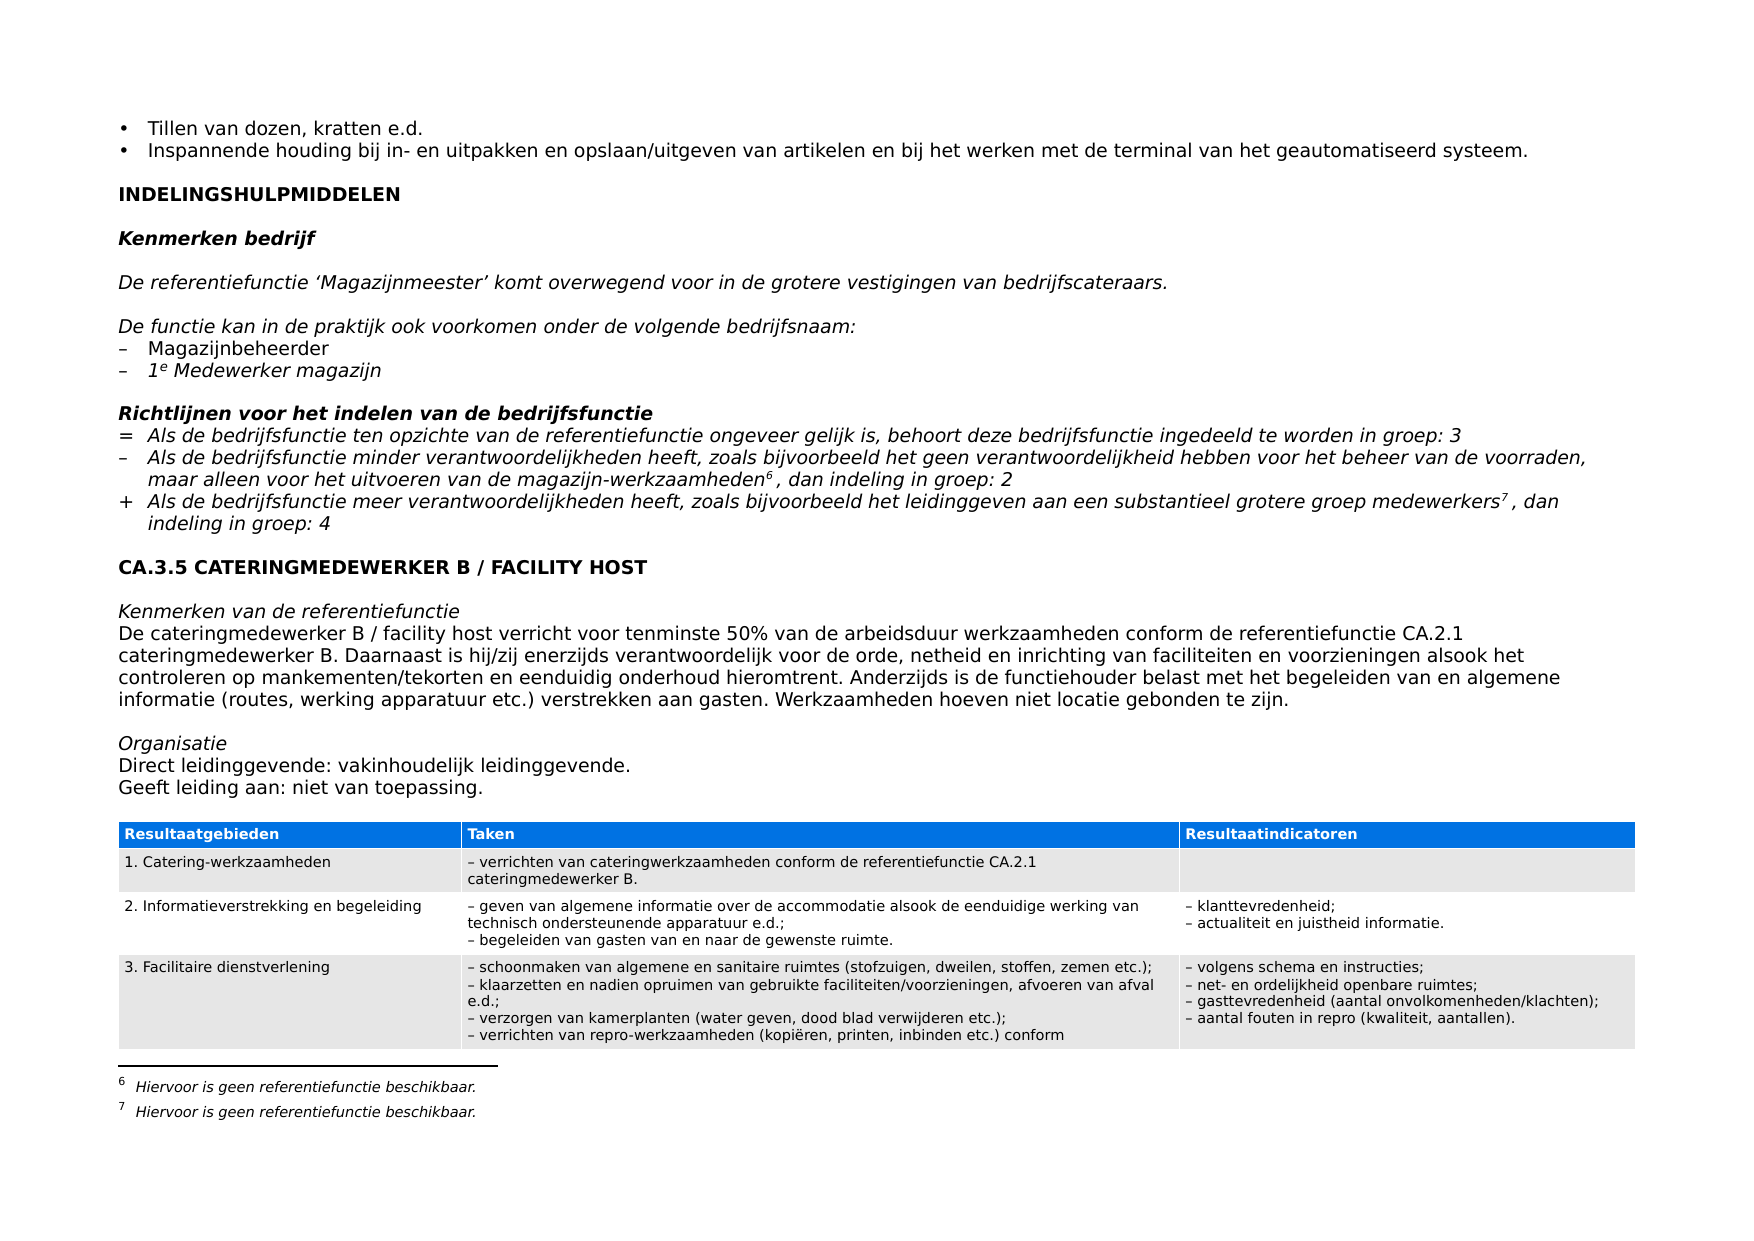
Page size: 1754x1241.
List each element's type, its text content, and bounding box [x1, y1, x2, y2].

text Direct leidinggevende: vakinhoudelijk leidinggevende. [118, 755, 1636, 777]
text De functie kan in de praktijk ook voorkomen onder de volgende bedrijfsnaam: [118, 316, 1636, 337]
text Kenmerken bedrijf [118, 228, 1636, 250]
subtitle CA.3.5 CATERINGMEDEWERKER B / FACILITY HOST [118, 557, 1636, 579]
text • Inspannende houding bij in- en uitpakken en opslaan/uitgeven van artikelen en bij het werken met de terminal van het geautomatiseerd systeem. [118, 140, 1636, 162]
text Geeft leiding aan: niet van toepassing. [118, 777, 1636, 799]
table_cell – klanttevredenheid; – actualiteit en juistheid informatie. [1180, 893, 1635, 954]
table_cell – verrichten van cateringwerkzaamheden conform de referentiefunctie CA.2.1 cateringmedewerker B. [462, 849, 1179, 892]
text – Magazijnbeheerder [118, 337, 1636, 359]
text Richtlijnen voor het indelen van de bedrijfsfunctie [118, 403, 1636, 425]
text Hiervoor is geen referentiefunctie beschikbaar. [118, 1100, 1636, 1122]
text De cateringmedewerker B / facility host verricht voor tenminste 50% van de arbeidsduur werkzaamheden conform de referentiefunctie CA.2.1 cateringmedewerker B. Daarnaast is hij/zij enerzijds verantwoordelijk voor de orde, netheid en inrichting van faciliteiten en voorzieningen alsook het controleren op mankementen/tekorten en eenduidig onderhoud hieromtrent. Anderzijds is de functiehouder belast met het begeleiden van en algemene informatie (routes, werking apparatuur etc.) verstrekken aan gasten. Werkzaamheden hoeven niet locatie gebonden te zijn. [118, 623, 1636, 711]
text Organisatie [118, 733, 1636, 755]
text = Als de bedrijfsfunctie ten opzichte van de referentiefunctie ongeveer gelijk is, behoort deze bedrijfsfunctie ingedeeld te worden in groep: 3 [118, 425, 1636, 447]
table_cell 3. Facilitaire dienstverlening [119, 955, 461, 1049]
table_cell [1180, 849, 1635, 892]
table_header Taken [462, 822, 1179, 848]
table_cell – volgens schema en instructies; – net- en ordelijkheid openbare ruimtes; – gasttevredenheid (aantal onvolkomenheden/klachten); – aantal fouten in repro (kwaliteit, aantallen). [1180, 955, 1635, 1049]
table_header Resultaatindicatoren [1180, 822, 1635, 848]
text + Als de bedrijfsfunctie meer verantwoordelijkheden heeft, zoals bijvoorbeeld het leidinggeven aan een substantieel grotere groep medewerkers, dan indeling in groep: 4 [118, 491, 1636, 535]
text • Tillen van dozen, kratten e.d. [118, 118, 1636, 140]
table_cell 1. Catering-werkzaamheden [119, 849, 461, 892]
text – 1e Medewerker magazijn [118, 359, 1636, 381]
text Hiervoor is geen referentiefunctie beschikbaar. [118, 1075, 1636, 1097]
text De referentiefunctie ‘Magazijnmeester’ komt overwegend voor in de grotere vestigingen van bedrijfscateraars. [118, 272, 1636, 294]
text Kenmerken van de referentiefunctie [118, 601, 1636, 623]
table_cell – geven van algemene informatie over de accommodatie alsook de eenduidige werking van technisch ondersteunende apparatuur e.d.; – begeleiden van gasten van en naar de gewenste ruimte. [462, 893, 1179, 954]
table_header Resultaatgebieden [119, 822, 461, 848]
text – Als de bedrijfsfunctie minder verantwoordelijkheden heeft, zoals bijvoorbeeld het geen verantwoordelijkheid hebben voor het beheer van de voorraden, maar alleen voor het uitvoeren van de magazijn-werkzaamheden, dan indeling in groep: 2 [118, 447, 1636, 491]
table_cell 2. Informatieverstrekking en begeleiding [119, 893, 461, 954]
subtitle INDELINGSHULPMIDDELEN [118, 184, 1636, 206]
table_cell – schoonmaken van algemene en sanitaire ruimtes (stofzuigen, dweilen, stoffen, zemen etc.); – klaarzetten en nadien opruimen van gebruikte faciliteiten/voorzieningen, afvoeren van afval e.d.; – verzorgen van kamerplanten (water geven, dood blad verwijderen etc.); – verrichten van repro-werkzaamheden (kopiëren, printen, inbinden etc.) conform [462, 955, 1179, 1049]
